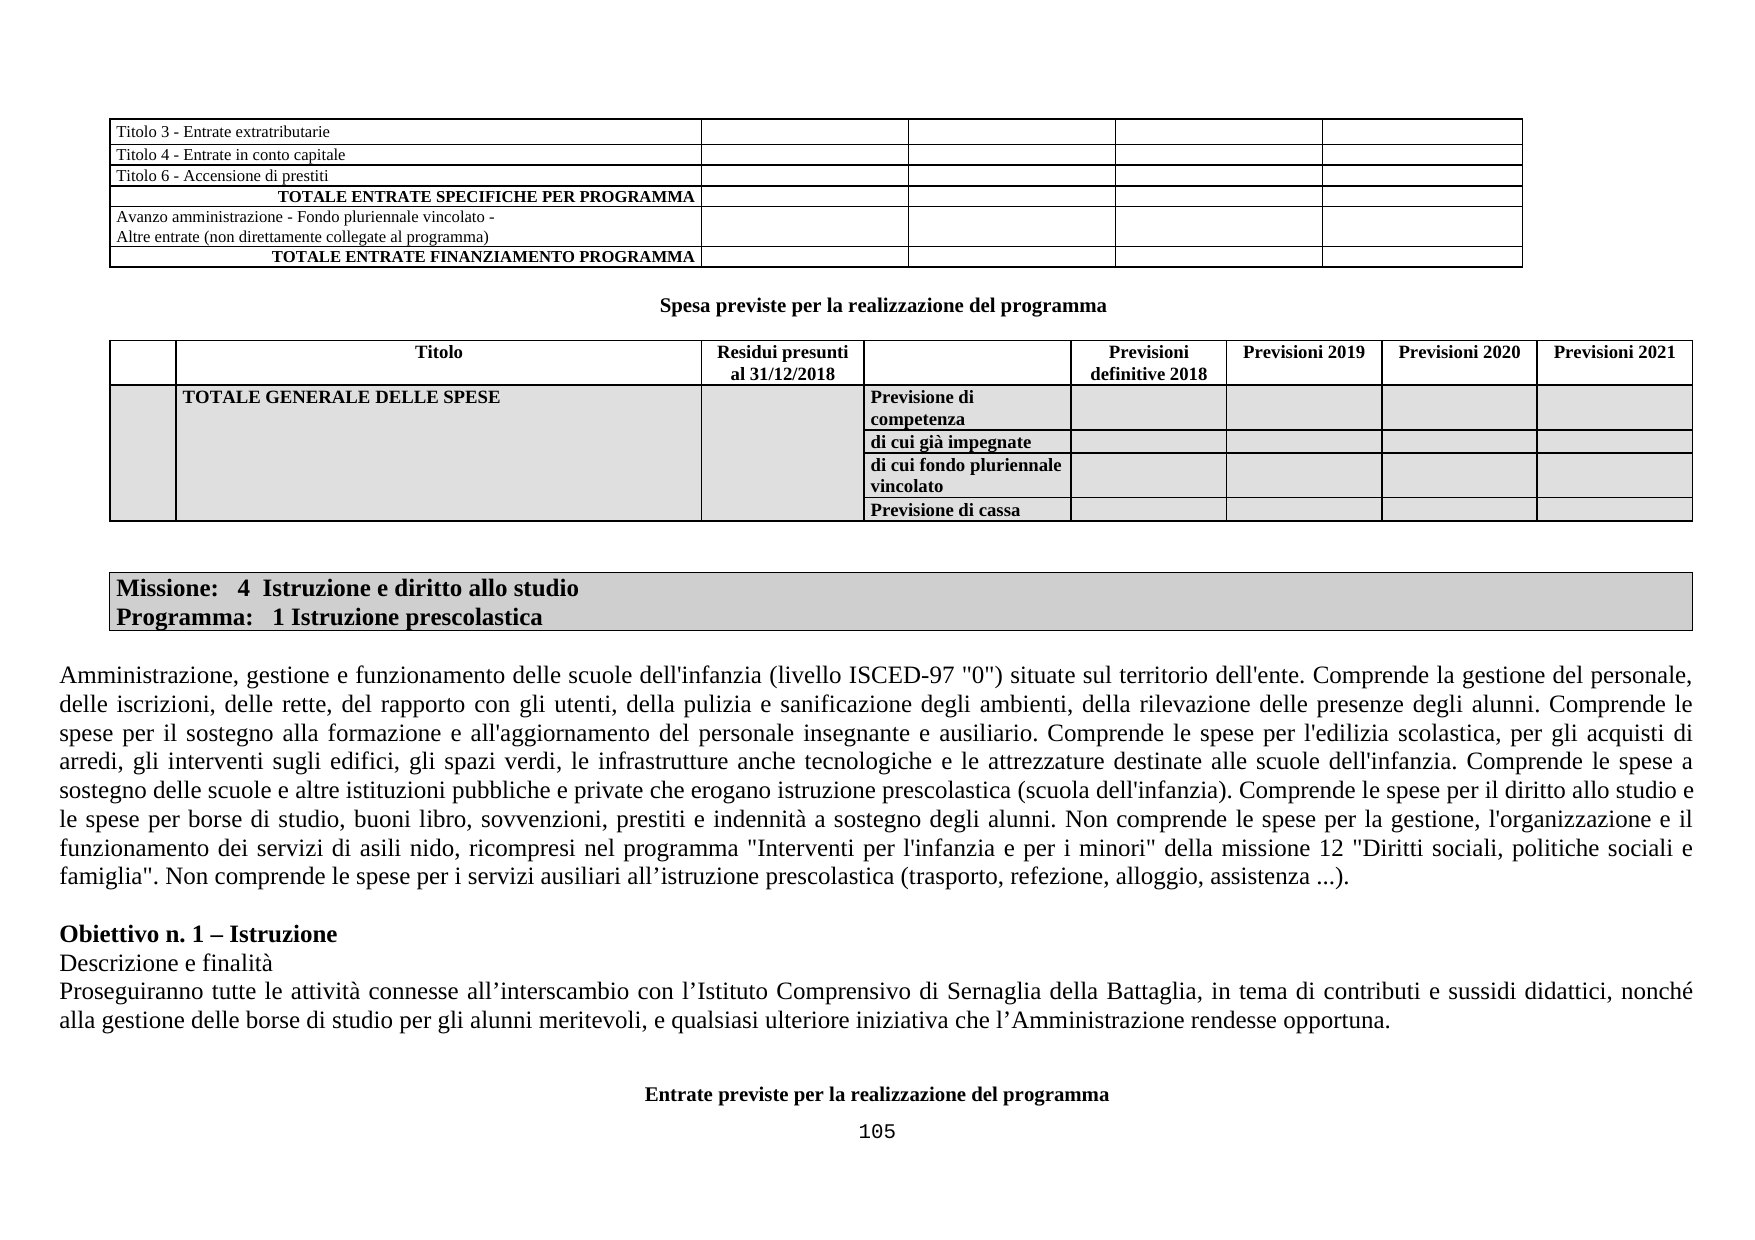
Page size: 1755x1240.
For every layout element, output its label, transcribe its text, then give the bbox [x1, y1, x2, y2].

text Proseguiranno tutte le attività connesse all’interscambio con l’Istituto Comprensivo di Sernaglia della Battaglia, in tema di contributi e sussidi didattici, nonché alla gestione delle borse di studio per gli alunni meritevoli, e qualsiasi ulteriore iniziativa che l’Amministrazione rendesse opportuna. [59, 976, 1695, 1034]
table_cell [1227, 431, 1381, 452]
table_cell [1383, 431, 1536, 452]
table_cell [1323, 247, 1522, 266]
text Descrizione e finalità [59, 948, 1695, 976]
table_header Residui presunti al 31/12/2018 [702, 341, 863, 384]
table_header Previsioni 2021 [1538, 341, 1692, 384]
table_cell [1116, 166, 1322, 185]
table_cell [702, 166, 908, 185]
table_cell di cui già impegnate [865, 431, 1070, 452]
table_cell [702, 207, 908, 246]
table_cell [909, 187, 1115, 206]
table_cell [1072, 498, 1226, 520]
table_cell [1383, 498, 1536, 520]
table_cell [1116, 207, 1322, 246]
table_cell [111, 497, 175, 520]
table_cell [1323, 120, 1522, 143]
table_cell Previsione di competenza [865, 386, 1070, 429]
table_header Previsioni 2019 [1227, 341, 1381, 384]
table_header Previsioni 2020 [1383, 341, 1536, 384]
table_cell TOTALE ENTRATE FINANZIAMENTO PROGRAMMA [111, 247, 701, 266]
table_cell [111, 452, 175, 497]
table_cell [1072, 454, 1226, 497]
text Entrate previste per la realizzazione del programma [59, 1082, 1695, 1106]
table_cell [111, 429, 175, 452]
text Spesa previste per la realizzazione del programma [59, 289, 1695, 318]
table_header [111, 341, 175, 384]
table_cell [1383, 386, 1536, 429]
table_cell [1227, 498, 1381, 520]
table_cell [1227, 386, 1381, 429]
table_cell di cui fondo pluriennale vincolato [865, 454, 1070, 497]
table_cell [1538, 454, 1692, 497]
table_cell [702, 145, 908, 164]
table_header Missione: 4 Istruzione e diritto allo studio [110, 573, 1692, 602]
table_cell [177, 452, 701, 497]
table_cell Programma: 1 Istruzione prescolastica [110, 602, 1692, 630]
table_cell [702, 247, 908, 266]
table_cell [909, 166, 1115, 185]
table_cell [702, 120, 908, 143]
table_cell [702, 452, 863, 497]
table_cell [111, 386, 175, 429]
table_header Previsioni definitive 2018 [1072, 341, 1226, 384]
table_cell [1323, 207, 1522, 246]
table_cell [1323, 166, 1522, 185]
table_cell TOTALE GENERALE DELLE SPESE [177, 386, 701, 429]
table_cell [1072, 386, 1226, 429]
table_cell [909, 207, 1115, 246]
table_cell Titolo 4 - Entrate in conto capitale [111, 145, 701, 164]
table_cell [177, 497, 701, 520]
table_cell TOTALE ENTRATE SPECIFICHE PER PROGRAMMA [111, 187, 701, 206]
table_cell [1323, 145, 1522, 164]
table_cell [1116, 247, 1322, 266]
table_cell [1116, 145, 1322, 164]
table_cell [1383, 454, 1536, 497]
table_cell Titolo 6 - Accensione di prestiti [111, 166, 701, 185]
table_header Titolo [177, 341, 701, 384]
table_cell [702, 187, 908, 206]
table_header [865, 341, 1070, 384]
table_cell [1227, 454, 1381, 497]
table_cell [909, 120, 1115, 143]
table_cell [1538, 386, 1692, 429]
text Amministrazione, gestione e funzionamento delle scuole dell'infanzia (livello ISCED-97 "0") situate sul territorio dell'ente. Comprende la gestione del personale, delle iscrizioni, delle rette, del rapporto con gli utenti, della pulizia e sanificazione degli ambienti, della rilevazione delle presenze degli alunni. Comprende le spese per il sostegno alla formazione e all'aggiornamento del personale insegnante e ausiliario. Comprende le spese per l'edilizia scolastica, per gli acquisti di arredi, gli interventi sugli edifici, gli spazi verdi, le infrastrutture anche tecnologiche e le attrezzature destinate alle scuole dell'infanzia. Comprende le spese a sostegno delle scuole e altre istituzioni pubbliche e private che erogano istruzione prescolastica (scuola dell'infanzia). Comprende le spese per il diritto allo studio e le spese per borse di studio, buoni libro, sovvenzioni, prestiti e indennità a sostegno degli alunni. Non comprende le spese per la gestione, l'organizzazione e il funzionamento dei servizi di asili nido, ricompresi nel programma "Interventi per l'infanzia e per i minori" della missione 12 "Diritti sociali, politiche sociali e famiglia". Non comprende le spese per i servizi ausiliari all’istruzione prescolastica (trasporto, refezione, alloggio, assistenza ...). [59, 660, 1695, 890]
table_cell [909, 145, 1115, 164]
table_cell [177, 429, 701, 452]
text Obiettivo n. 1 – Istruzione [59, 919, 1695, 948]
table_cell [1538, 431, 1692, 452]
table_cell [1323, 187, 1522, 206]
table_cell [1072, 431, 1226, 452]
table_cell [702, 386, 863, 429]
table_cell Titolo 3 - Entrate extratributarie [111, 120, 701, 143]
table_cell [702, 497, 863, 520]
table_cell Avanzo amministrazione - Fondo pluriennale vincolato - Altre entrate (non direttamente collegate al programma) [111, 207, 701, 246]
table_cell [1116, 187, 1322, 206]
table_cell [1116, 120, 1322, 143]
table_cell [1538, 498, 1692, 520]
table_cell [909, 247, 1115, 266]
table_cell Previsione di cassa [865, 498, 1070, 520]
table_cell [702, 429, 863, 452]
